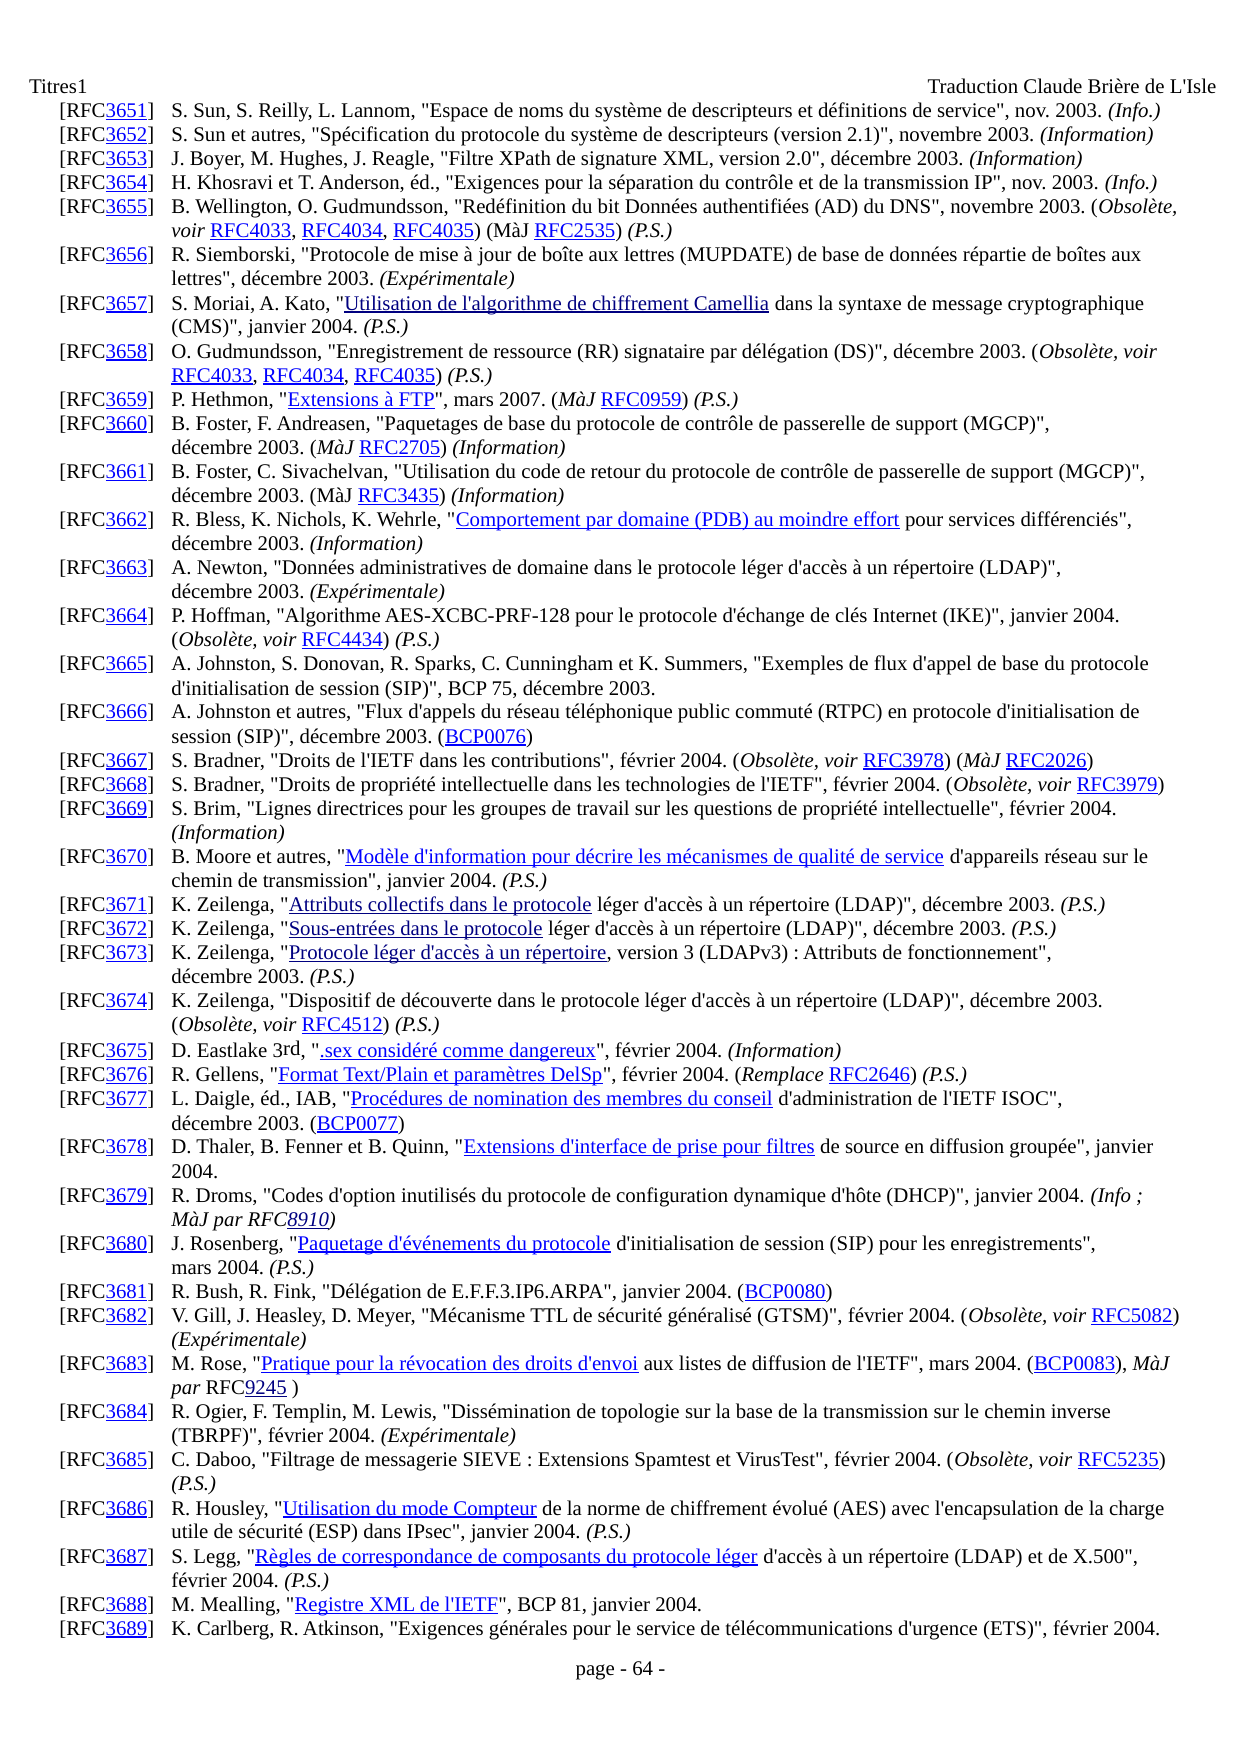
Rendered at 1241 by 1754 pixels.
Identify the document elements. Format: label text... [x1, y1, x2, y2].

text [RFC3683] M. Rose, "Pratique pour la révocation des droits d'envoi aux listes de diffusion de l'IETF", mars 2004. (BCP0083), MàJ par RFC9245 ) [59, 1351, 1181, 1399]
text [RFC3653] J. Boyer, M. Hughes, J. Reagle, "Filtre XPath de signature XML, version 2.0", décembre 2003. (Information) [59, 146, 1181, 170]
text [RFC3677] L. Daigle, éd., IAB, "Procédures de nomination des membres du conseil d'administration de l'IETF ISOC", décembre 2003. (BCP0077) [59, 1086, 1181, 1134]
text [RFC3659] P. Hethmon, "Extensions à FTP", mars 2007. (MàJ RFC0959) (P.S.) [59, 387, 1181, 411]
text [RFC3682] V. Gill, J. Heasley, D. Meyer, "Mécanisme TTL de sécurité généralisé (GTSM)", février 2004. (Obsolète, voir RFC5082) (Expérimentale) [59, 1303, 1181, 1351]
text [RFC3665] A. Johnston, S. Donovan, R. Sparks, C. Cunningham et K. Summers, "Exemples de flux d'appel de base du protocole d'initialisation de session (SIP)", BCP 75, décembre 2003. [59, 651, 1181, 699]
text [RFC3675] D. Eastlake 3rd, ".sex considéré comme dangereux", février 2004. (Information) [59, 1036, 1181, 1062]
text [RFC3660] B. Foster, F. Andreasen, "Paquetages de base du protocole de contrôle de passerelle de support (MGCP)", décembre 2003. (MàJ RFC2705) (Information) [59, 411, 1181, 459]
text [RFC3684] R. Ogier, F. Templin, M. Lewis, "Dissémination de topologie sur la base de la transmission sur le chemin inverse (TBRPF)", février 2004. (Expérimentale) [59, 1399, 1181, 1447]
text [RFC3674] K. Zeilenga, "Dispositif de découverte dans le protocole léger d'accès à un répertoire (LDAP)", décembre 2003. (Obsolète, voir RFC4512) (P.S.) [59, 988, 1181, 1036]
text [RFC3679] R. Droms, "Codes d'option inutilisés du protocole de configuration dynamique d'hôte (DHCP)", janvier 2004. (Info ; MàJ par RFC8910) [59, 1183, 1181, 1231]
text [RFC3657] S. Moriai, A. Kato, "Utilisation de l'algorithme de chiffrement Camellia dans la syntaxe de message cryptographique (CMS)", janvier 2004. (P.S.) [59, 290, 1181, 338]
text [RFC3686] R. Housley, "Utilisation du mode Compteur de la norme de chiffrement évolué (AES) avec l'encapsulation de la charge utile de sécurité (ESP) dans IPsec", janvier 2004. (P.S.) [59, 1495, 1181, 1543]
text [RFC3654] H. Khosravi et T. Anderson, éd., "Exigences pour la séparation du contrôle et de la transmission IP", nov. 2003. (Info.) [59, 170, 1181, 194]
text [RFC3656] R. Siemborski, "Protocole de mise à jour de boîte aux lettres (MUPDATE) de base de données répartie de boîtes aux lettres", décembre 2003. (Expérimentale) [59, 242, 1181, 290]
text [RFC3688] M. Mealling, "Registre XML de l'IETF", BCP 81, janvier 2004. [59, 1592, 1181, 1616]
text [RFC3652] S. Sun et autres, "Spécification du protocole du système de descripteurs (version 2.1)", novembre 2003. (Information) [59, 122, 1181, 146]
text [RFC3662] R. Bless, K. Nichols, K. Wehrle, "Comportement par domaine (PDB) au moindre effort pour services différenciés", décembre 2003. (Information) [59, 507, 1181, 555]
text [RFC3668] S. Bradner, "Droits de propriété intellectuelle dans les technologies de l'IETF", février 2004. (Obsolète, voir RFC3979) [59, 772, 1181, 796]
text [RFC3670] B. Moore et autres, "Modèle d'information pour décrire les mécanismes de qualité de service d'appareils réseau sur le chemin de transmission", janvier 2004. (P.S.) [59, 844, 1181, 892]
text [RFC3664] P. Hoffman, "Algorithme AES-XCBC-PRF-128 pour le protocole d'échange de clés Internet (IKE)", janvier 2004. (Obsolète, voir RFC4434) (P.S.) [59, 603, 1181, 651]
text [RFC3663] A. Newton, "Données administratives de domaine dans le protocole léger d'accès à un répertoire (LDAP)", décembre 2003. (Expérimentale) [59, 555, 1181, 603]
text [RFC3687] S. Legg, "Règles de correspondance de composants du protocole léger d'accès à un répertoire (LDAP) et de X.500", février 2004. (P.S.) [59, 1543, 1181, 1592]
text [RFC3661] B. Foster, C. Sivachelvan, "Utilisation du code de retour du protocole de contrôle de passerelle de support (MGCP)", décembre 2003. (MàJ RFC3435) (Information) [59, 459, 1181, 507]
text [RFC3685] C. Daboo, "Filtrage de messagerie SIEVE : Extensions Spamtest et VirusTest", février 2004. (Obsolète, voir RFC5235) (P.S.) [59, 1447, 1181, 1495]
text [RFC3669] S. Brim, "Lignes directrices pour les groupes de travail sur les questions de propriété intellectuelle", février 2004. (Information) [59, 796, 1181, 844]
text [RFC3680] J. Rosenberg, "Paquetage d'événements du protocole d'initialisation de session (SIP) pour les enregistrements", mars 2004. (P.S.) [59, 1231, 1181, 1279]
text [RFC3676] R. Gellens, "Format Text/Plain et paramètres DelSp", février 2004. (Remplace RFC2646) (P.S.) [59, 1062, 1181, 1086]
text [RFC3666] A. Johnston et autres, "Flux d'appels du réseau téléphonique public commuté (RTPC) en protocole d'initialisation de session (SIP)", décembre 2003. (BCP0076) [59, 699, 1181, 748]
text [RFC3658] O. Gudmundsson, "Enregistrement de ressource (RR) signataire par délégation (DS)", décembre 2003. (Obsolète, voir RFC4033, RFC4034, RFC4035) (P.S.) [59, 338, 1181, 387]
text [RFC3689] K. Carlberg, R. Atkinson, "Exigences générales pour le service de télécommunications d'urgence (ETS)", février 2004. [59, 1616, 1181, 1640]
text [RFC3673] K. Zeilenga, "Protocole léger d'accès à un répertoire, version 3 (LDAPv3) : Attributs de fonctionnement", décembre 2003. (P.S.) [59, 940, 1181, 988]
text [RFC3651] S. Sun, S. Reilly, L. Lannom, "Espace de noms du système de descripteurs et définitions de service", nov. 2003. (Info.) [59, 98, 1181, 122]
text [RFC3681] R. Bush, R. Fink, "Délégation de E.F.F.3.IP6.ARPA", janvier 2004. (BCP0080) [59, 1279, 1181, 1303]
text [RFC3667] S. Bradner, "Droits de l'IETF dans les contributions", février 2004. (Obsolète, voir RFC3978) (MàJ RFC2026) [59, 748, 1181, 772]
text [RFC3678] D. Thaler, B. Fenner et B. Quinn, "Extensions d'interface de prise pour filtres de source en diffusion groupée", janvier 2004. [59, 1134, 1181, 1183]
text [RFC3655] B. Wellington, O. Gudmundsson, "Redéfinition du bit Données authentifiées (AD) du DNS", novembre 2003. (Obsolète, voir RFC4033, RFC4034, RFC4035) (MàJ RFC2535) (P.S.) [59, 194, 1181, 242]
text [RFC3671] K. Zeilenga, "Attributs collectifs dans le protocole léger d'accès à un répertoire (LDAP)", décembre 2003. (P.S.) [59, 892, 1181, 916]
text [RFC3672] K. Zeilenga, "Sous-entrées dans le protocole léger d'accès à un répertoire (LDAP)", décembre 2003. (P.S.) [59, 916, 1181, 940]
